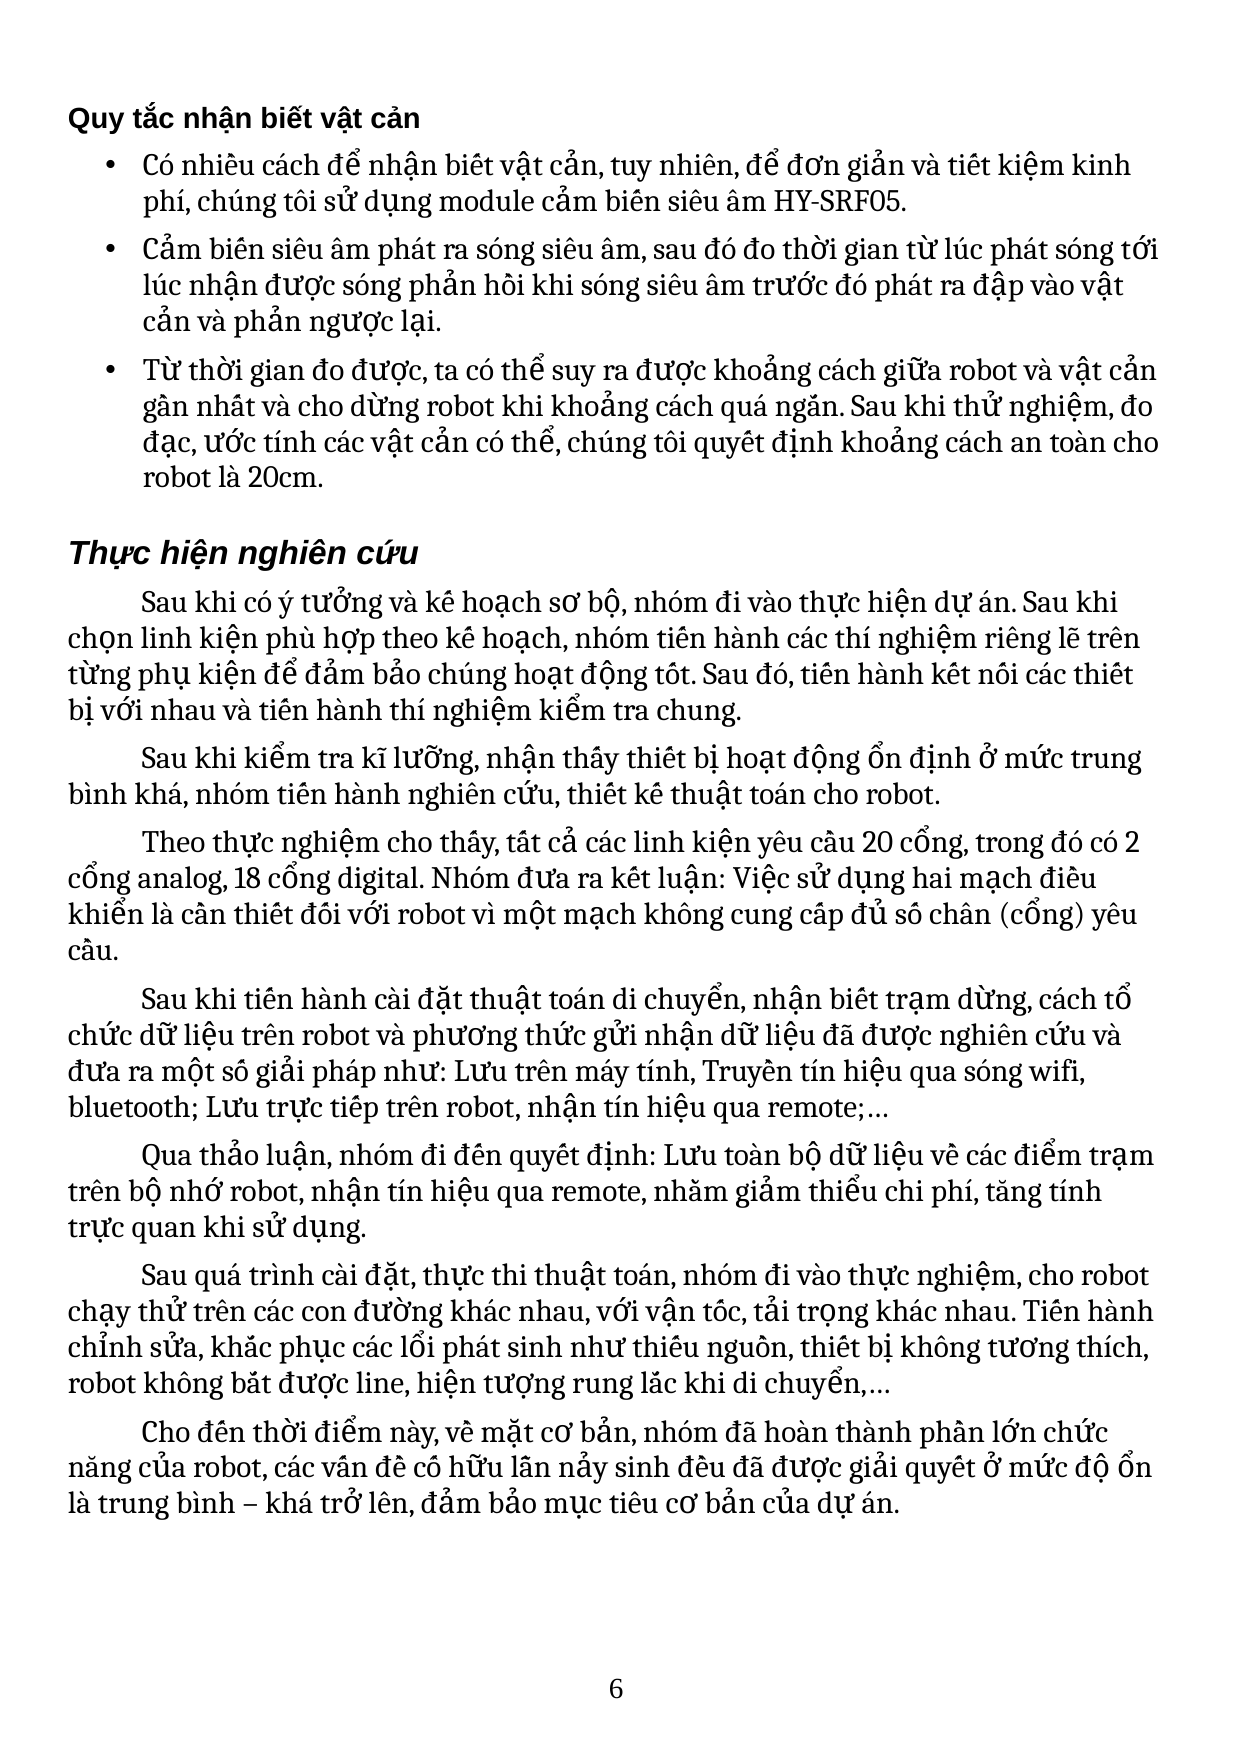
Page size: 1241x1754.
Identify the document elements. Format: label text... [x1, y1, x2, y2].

text Theo thực nghiệm cho thấy, tất cả các linh kiện yêu cầu 20 cổng, trong đó có 2 cổng analog, 18 cổng digital. Nhóm đưa ra kết luận: Việc sử dụng hai mạch điều khiển là cần thiết đối với robot vì một mạch không cung cấp đủ số chân (cổng) yêu cầu. [68, 825, 1164, 968]
list Cảm biến siêu âm phát ra sóng siêu âm, sau đó đo thời gian từ lúc phát sóng tới lúc nhận được sóng phản hồi khi sóng siêu âm trước đó phát ra đập vào vật cản và phản ngược lại. [105, 232, 1164, 339]
text Sau khi kiểm tra kĩ lưỡng, nhận thấy thiết bị hoạt động ổn định ở mức trung bình khá, nhóm tiến hành nghiên cứu, thiết kế thuật toán cho robot. [68, 740, 1164, 812]
text Qua thảo luận, nhóm đi đến quyết định: Lưu toàn bộ dữ liệu về các điểm trạm trên bộ nhớ robot, nhận tín hiệu qua remote, nhằm giảm thiểu chi phí, tăng tính trực quan khi sử dụng. [68, 1137, 1164, 1245]
text Sau quá trình cài đặt, thực thi thuật toán, nhóm đi vào thực nghiệm, cho robot chạy thử trên các con đường khác nhau, với vận tốc, tải trọng khác nhau. Tiến hành chỉnh sửa, khắc phục các lổi phát sinh như thiếu nguồn, thiết bị không tương thích, robot không bắt được line, hiện tượng rung lắc khi di chuyển,… [68, 1258, 1164, 1401]
text Sau khi tiến hành cài đặt thuật toán di chuyển, nhận biết trạm dừng, cách tổ chức dữ liệu trên robot và phương thức gửi nhận dữ liệu đã được nghiên cứu và đưa ra một số giải pháp như: Lưu trên máy tính, Truyền tín hiệu qua sóng wifi, bluetooth; Lưu trực tiếp trên robot, nhận tín hiệu qua remote;… [68, 981, 1164, 1125]
subtitle Quy tắc nhận biết vật cản [68, 101, 1164, 135]
subtitle Thực hiện nghiên cứu [68, 533, 1164, 572]
list Có nhiều cách để nhận biết vật cản, tuy nhiên, để đơn giản và tiết kiệm kinh phí, chúng tôi sử dụng module cảm biến siêu âm HY-SRF05. [105, 147, 1164, 219]
text Cho đến thời điểm này, về mặt cơ bản, nhóm đã hoàn thành phần lớn chức năng của robot, các vấn đề cố hữu lẫn nảy sinh đều đã được giải quyết ở mức độ ổn là trung bình – khá trở lên, đảm bảo mục tiêu cơ bản của dự án. [68, 1414, 1164, 1522]
list Từ thời gian đo được, ta có thể suy ra được khoảng cách giữa robot và vật cản gần nhất và cho dừng robot khi khoảng cách quá ngắn. Sau khi thử nghiệm, đo đạc, ước tính các vật cản có thể, chúng tôi quyết định khoảng cách an toàn cho robot là 20cm. [105, 352, 1164, 496]
text Sau khi có ý tưởng và kế hoạch sơ bộ, nhóm đi vào thực hiện dự án. Sau khi chọn linh kiện phù hợp theo kế hoạch, nhóm tiến hành các thí nghiệm riêng lẽ trên từng phụ kiện để đảm bảo chúng hoạt động tốt. Sau đó, tiến hành kết nối các thiết bị với nhau và tiến hành thí nghiệm kiểm tra chung. [68, 584, 1164, 728]
